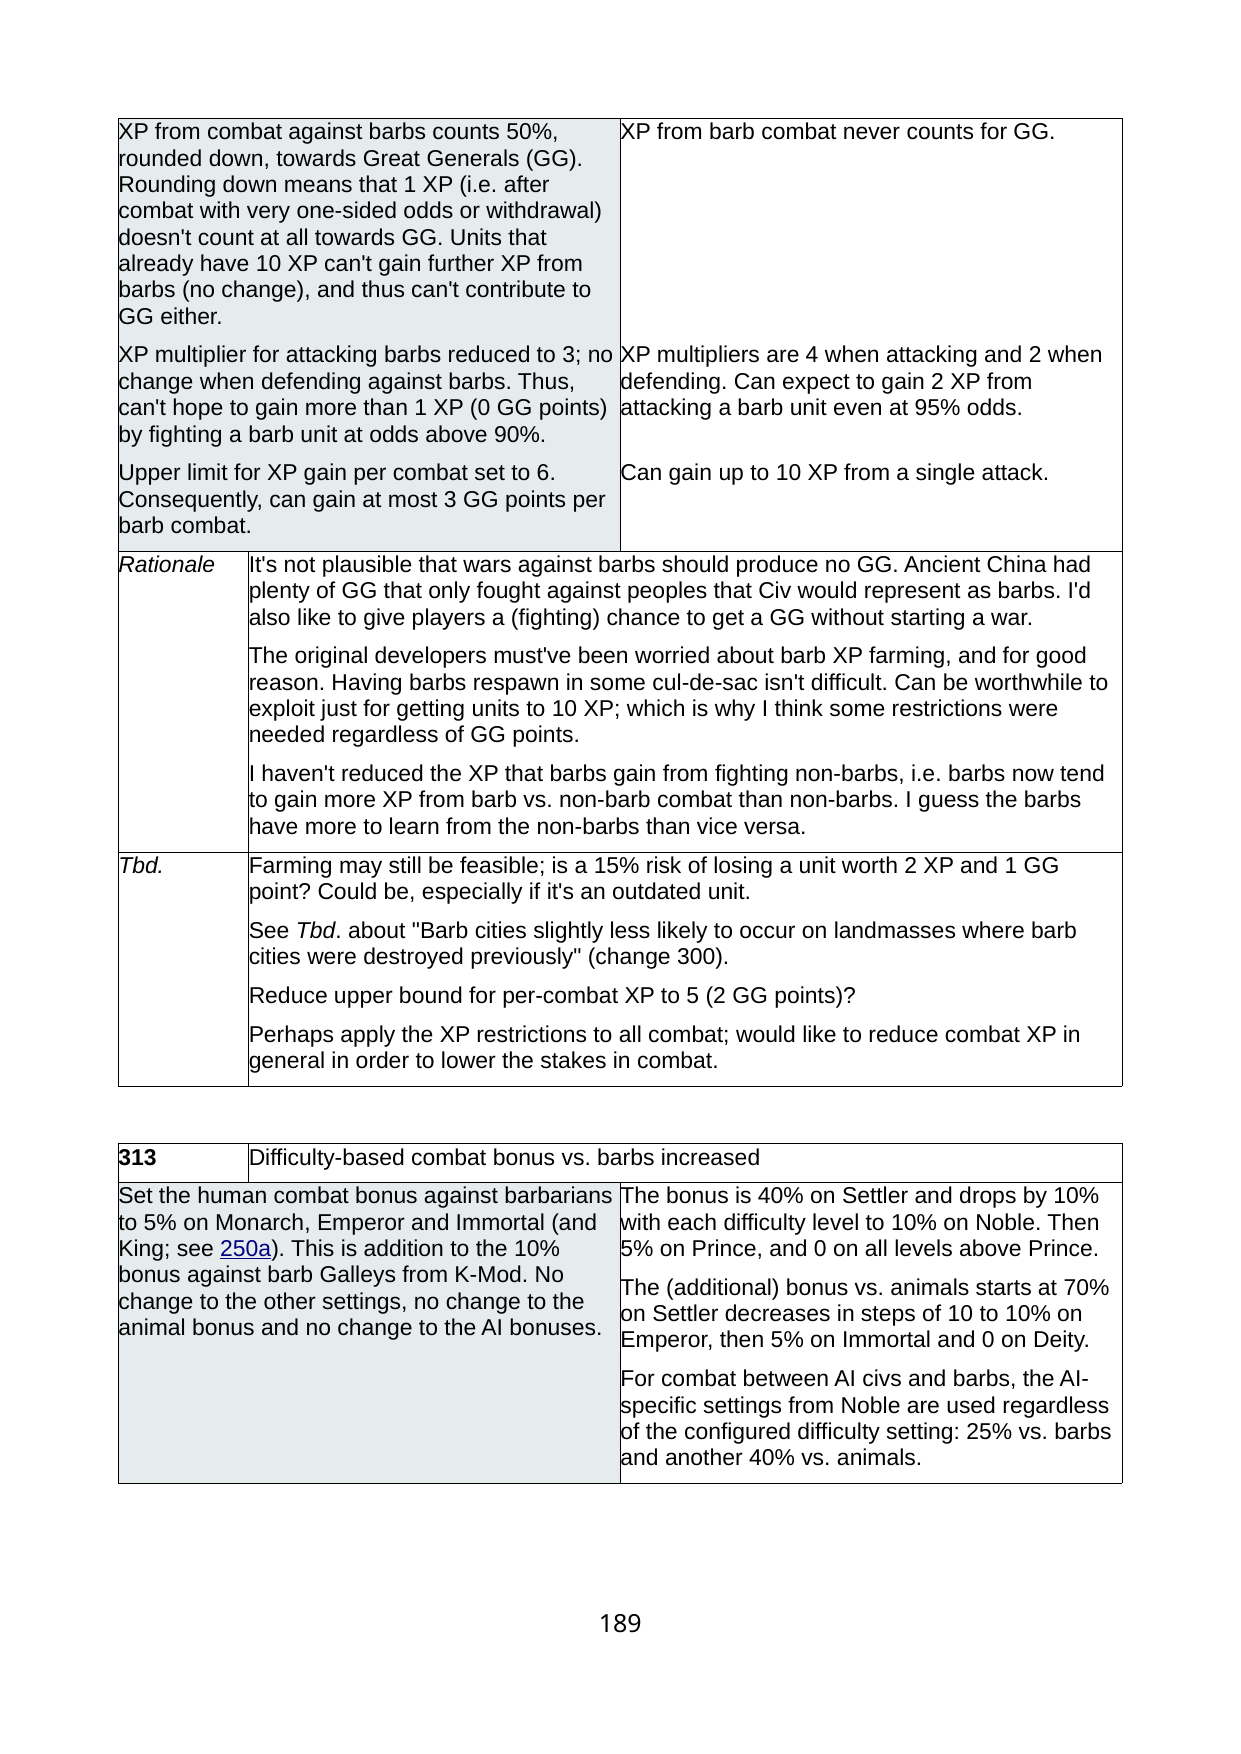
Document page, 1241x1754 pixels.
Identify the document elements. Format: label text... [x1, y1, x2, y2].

table_cell The bonus is 40% on Settler and drops by 10% with each difficulty level to 10% on Noble. Then 5% on Prince, and 0 on all levels above Prince. The (additional) bonus vs. animals starts at 70% on Settler decreases in steps of 10 to 10% on Emperor, then 5% on Immortal and 0 on Deity. For combat between AI civs and barbs, the AI-specific settings from Noble are used regardless of the configured difficulty setting: 25% vs. barbs and another 40% vs. animals. [621, 1183, 1122, 1483]
table_header 313 [119, 1144, 248, 1182]
table_header Difficulty-based combat bonus vs. barbs increased [249, 1144, 1122, 1182]
table_cell XP from combat against barbs counts 50%, rounded down, towards Great Generals (GG). Rounding down means that 1 XP (i.e. after combat with very one-sided odds or withdrawal) doesn't count at all towards GG. Units that already have 10 XP can't gain further XP from barbs (no change), and thus can't contribute to GG either. XP multiplier for attacking barbs reduced to 3; no change when defending against barbs. Thus, can't hope to gain more than 1 XP (0 GG points) by fighting a barb unit at odds above 90%. Upper limit for XP gain per combat set to 6. Consequently, can gain at most 3 GG points per barb combat. [119, 119, 620, 551]
table_cell Set the human combat bonus against barbarians to 5% on Monarch, Emperor and Immortal (and King; see 250a). This is addition to the 10% bonus against barb Galleys from K-Mod. No change to the other settings, no change to the animal bonus and no change to the AI bonuses. [119, 1183, 620, 1483]
table_cell Tbd. [119, 853, 248, 1086]
table_cell Rationale [119, 552, 248, 852]
table_cell Farming may still be feasible; is a 15% risk of losing a unit worth 2 XP and 1 GG point? Could be, especially if it's an outdated unit. See Tbd. about "Barb cities slightly less likely to occur on landmasses where barb cities were destroyed previously" (change 300). Reduce upper bound for per-combat XP to 5 (2 GG points)? Perhaps apply the XP restrictions to all combat; would like to reduce combat XP in general in order to lower the stakes in combat. [249, 853, 1122, 1086]
table_cell XP from barb combat never counts for GG. XP multipliers are 4 when attacking and 2 when defending. Can expect to gain 2 XP from attacking a barb unit even at 95% odds. Can gain up to 10 XP from a single attack. [621, 119, 1122, 551]
table_cell It's not plausible that wars against barbs should produce no GG. Ancient China had plenty of GG that only fought against peoples that Civ would represent as barbs. I'd also like to give players a (fighting) chance to get a GG without starting a war. The original developers must've been worried about barb XP farming, and for good reason. Having barbs respawn in some cul-de-sac isn't difficult. Can be worthwhile to exploit just for getting units to 10 XP; which is why I think some restrictions were needed regardless of GG points. I haven't reduced the XP that barbs gain from fighting non-barbs, i.e. barbs now tend to gain more XP from barb vs. non-barb combat than non-barbs. I guess the barbs have more to learn from the non-barbs than vice versa. [249, 552, 1122, 852]
